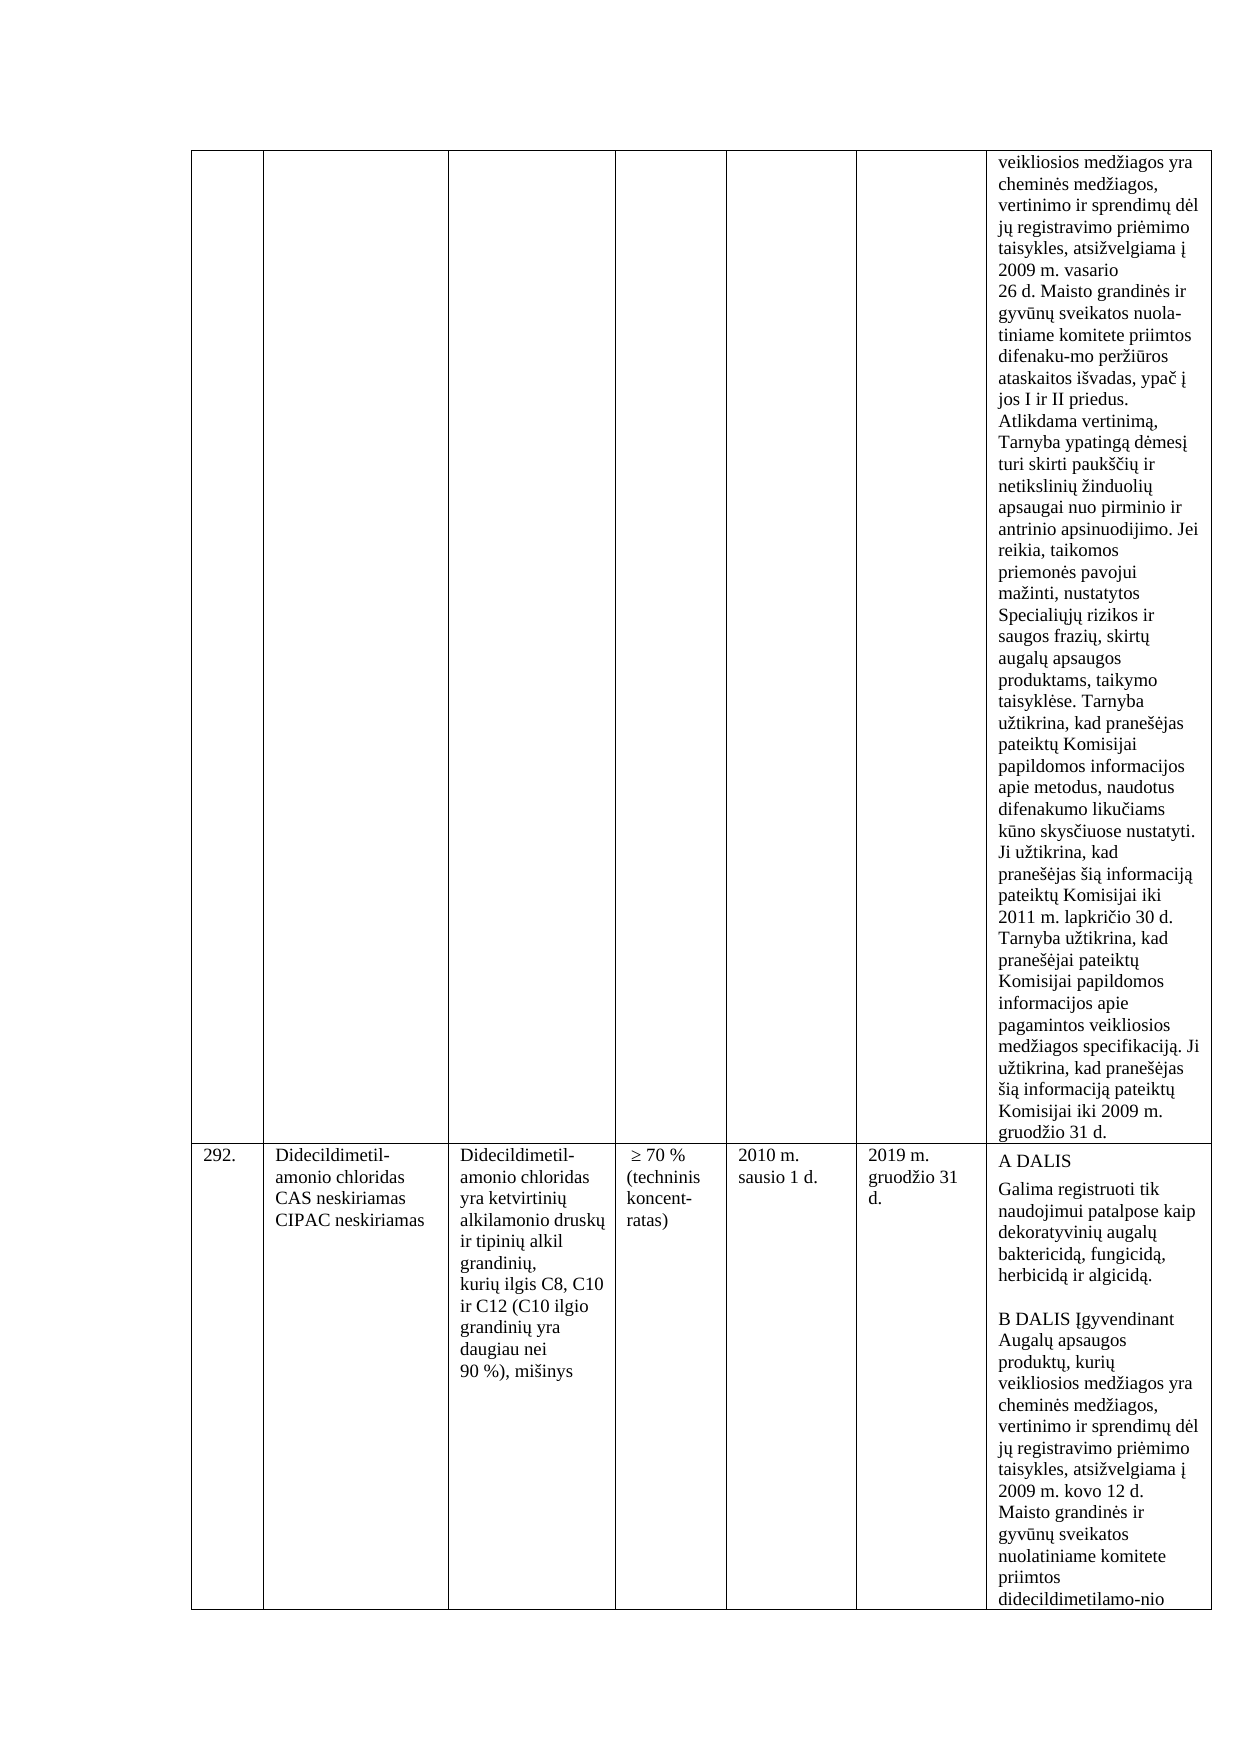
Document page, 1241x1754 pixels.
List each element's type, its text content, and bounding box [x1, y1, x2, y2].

table_cell [857, 151, 986, 1143]
table_cell veikliosios medžiagos yra cheminės medžiagos, vertinimo ir sprendimų dėl jų registravimo priėmimo taisykles, atsižvelgiama į 2009 m. vasario 26 d. Maisto grandinės ir gyvūnų sveikatos nuola-tiniame komitete priimtos difenaku-mo peržiūros ataskaitos išvadas, ypač į jos I ir II priedus. Atlikdama vertinimą, Tarnyba ypatingą dėmesį turi skirti paukščių ir netikslinių žinduolių apsaugai nuo pirminio ir antrinio apsinuodijimo. Jei reikia, taikomos priemonės pavojui mažinti, nustatytos Specialiųjų rizikos ir saugos frazių, skirtų augalų apsaugos produktams, taikymo taisyklėse. Tarnyba užtikrina, kad pranešėjas pateiktų Komisijai papildomos informacijos apie metodus, naudotus difenakumo likučiams kūno skysčiuose nustatyti. Ji užtikrina, kad pranešėjas šią informaciją pateiktų Komisijai iki 2011 m. lapkričio 30 d. Tarnyba užtikrina, kad pranešėjai pateiktų Komisijai papildomos informacijos apie pagamintos veikliosios medžiagos specifikaciją. Ji užtikrina, kad pranešėjas šią informaciją pateiktų Komisijai iki 2009 m. gruodžio 31 d. [987, 151, 1211, 1143]
table_cell ≥ 70 % (techninis koncent-ratas) [616, 1144, 726, 1609]
table_cell [727, 151, 856, 1143]
table_cell A DALIS Galima registruoti tik naudojimui patalpose kaip dekoratyvinių augalų baktericidą, fungicidą, herbicidą ir algicidą. B DALIS Įgyvendinant Augalų apsaugos produktų, kurių veikliosios medžiagos yra cheminės medžiagos, vertinimo ir sprendimų dėl jų registravimo priėmimo taisykles, atsižvelgiama į 2009 m. kovo 12 d. Maisto grandinės ir gyvūnų sveikatos nuolatiniame komitete priimtos didecildimetilamo-nio [987, 1144, 1211, 1609]
table_cell [192, 151, 263, 1143]
table_cell [187, 150, 191, 1143]
table_cell 2010 m. sausio 1 d. [727, 1144, 856, 1609]
table_cell 292. [192, 1144, 263, 1609]
table_cell [449, 151, 615, 1143]
table_cell [264, 151, 448, 1143]
table_cell Didecildimetil-amonio chloridas yra ketvirtinių alkilamonio druskų ir tipinių alkil grandinių, kurių ilgis C8, C10 ir C12 (C10 ilgio grandinių yra daugiau nei 90 %), mišinys [449, 1144, 615, 1609]
table_cell [187, 1143, 191, 1609]
table_cell 2019 m. gruodžio 31 d. [857, 1144, 986, 1609]
table_cell [616, 151, 726, 1143]
table_cell Didecildimetil-amonio chloridas CAS neskiriamas CIPAC neskiriamas [264, 1144, 448, 1609]
